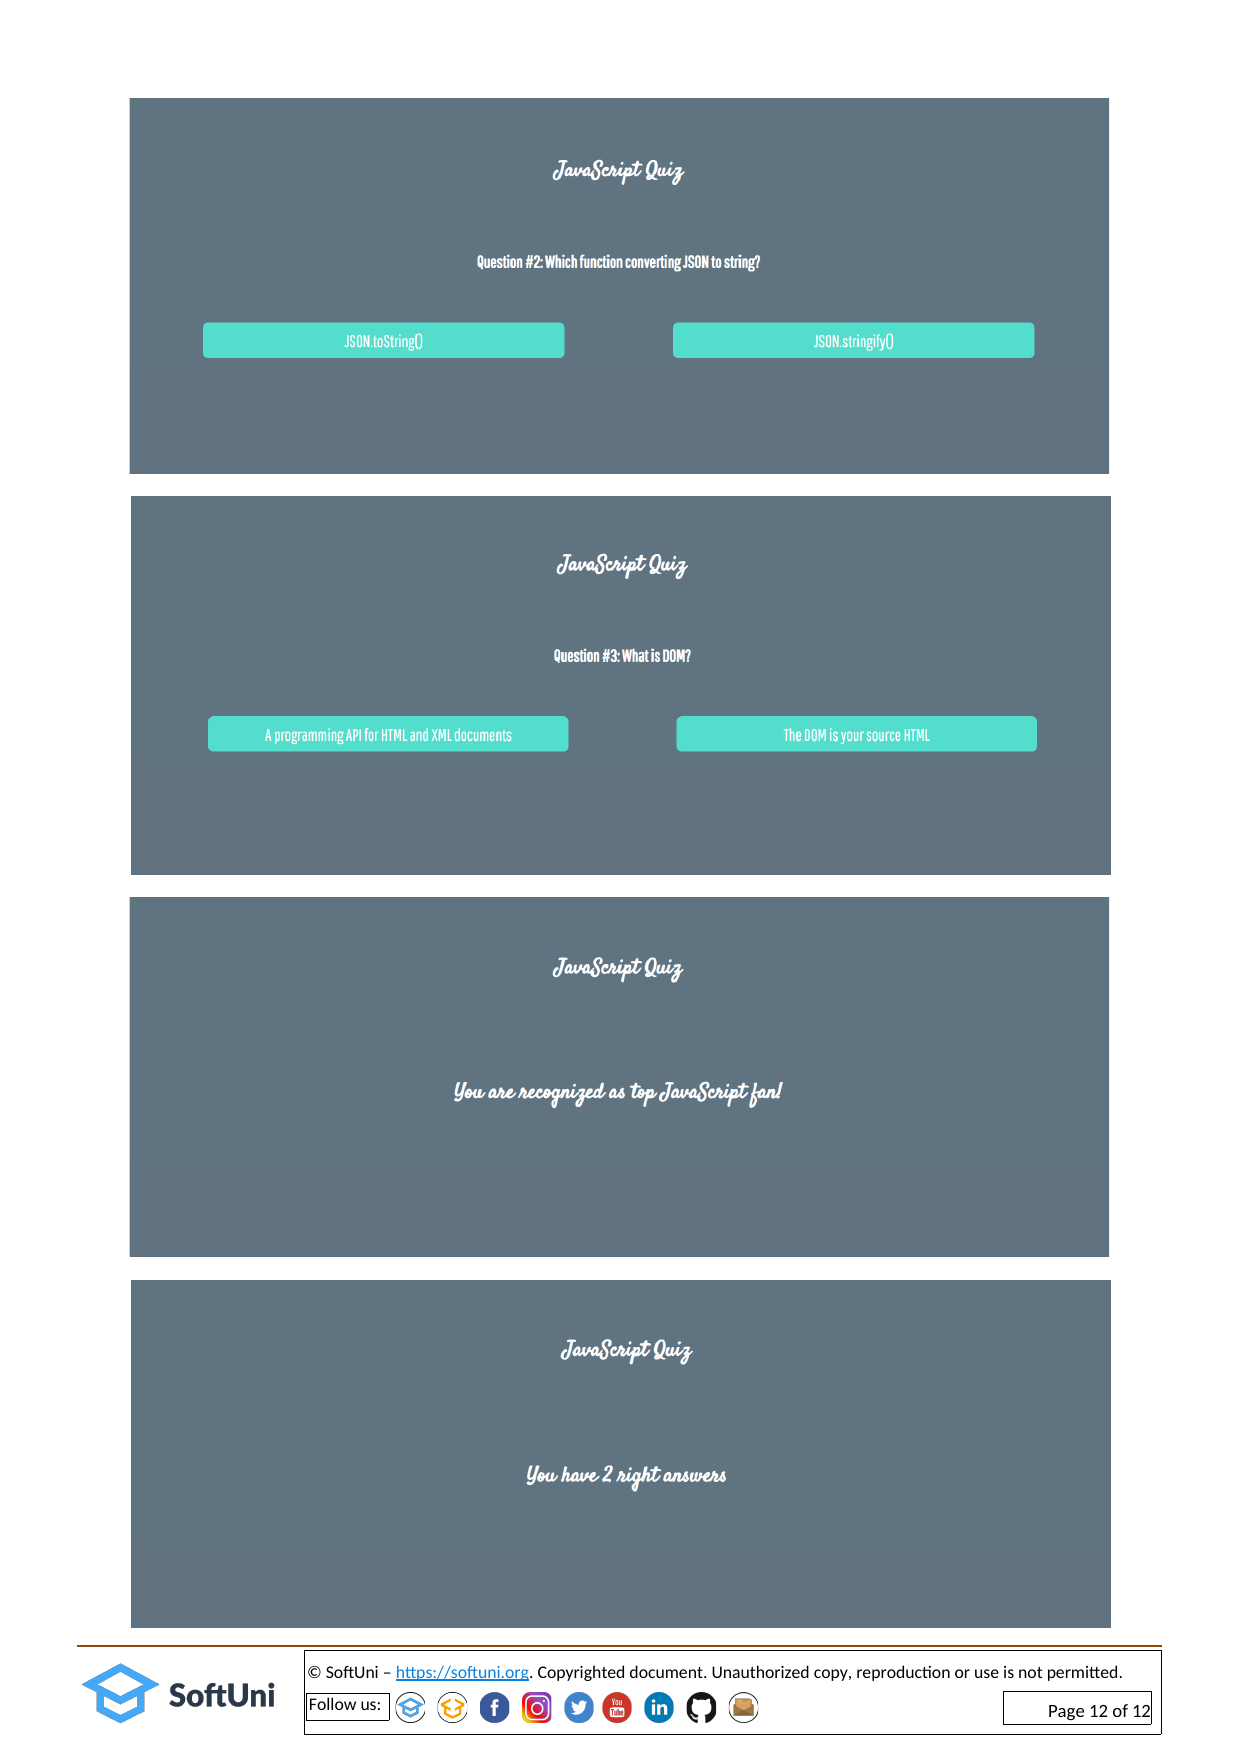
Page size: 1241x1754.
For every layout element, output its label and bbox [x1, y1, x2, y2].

picture [665, 1692, 674, 1701]
picture [602, 1692, 632, 1723]
picture [129, 897, 1110, 1257]
picture [522, 1692, 552, 1723]
picture [131, 496, 1111, 875]
picture [437, 1692, 468, 1723]
picture [395, 1692, 425, 1723]
picture [686, 1692, 717, 1723]
picture [480, 1692, 510, 1723]
picture [728, 1692, 759, 1723]
picture [665, 1714, 674, 1723]
picture [644, 1714, 653, 1723]
picture [129, 98, 1110, 474]
picture [644, 1692, 653, 1701]
picture [131, 1280, 1111, 1628]
picture [564, 1692, 594, 1723]
picture [658, 1705, 667, 1714]
picture [75, 1658, 281, 1729]
